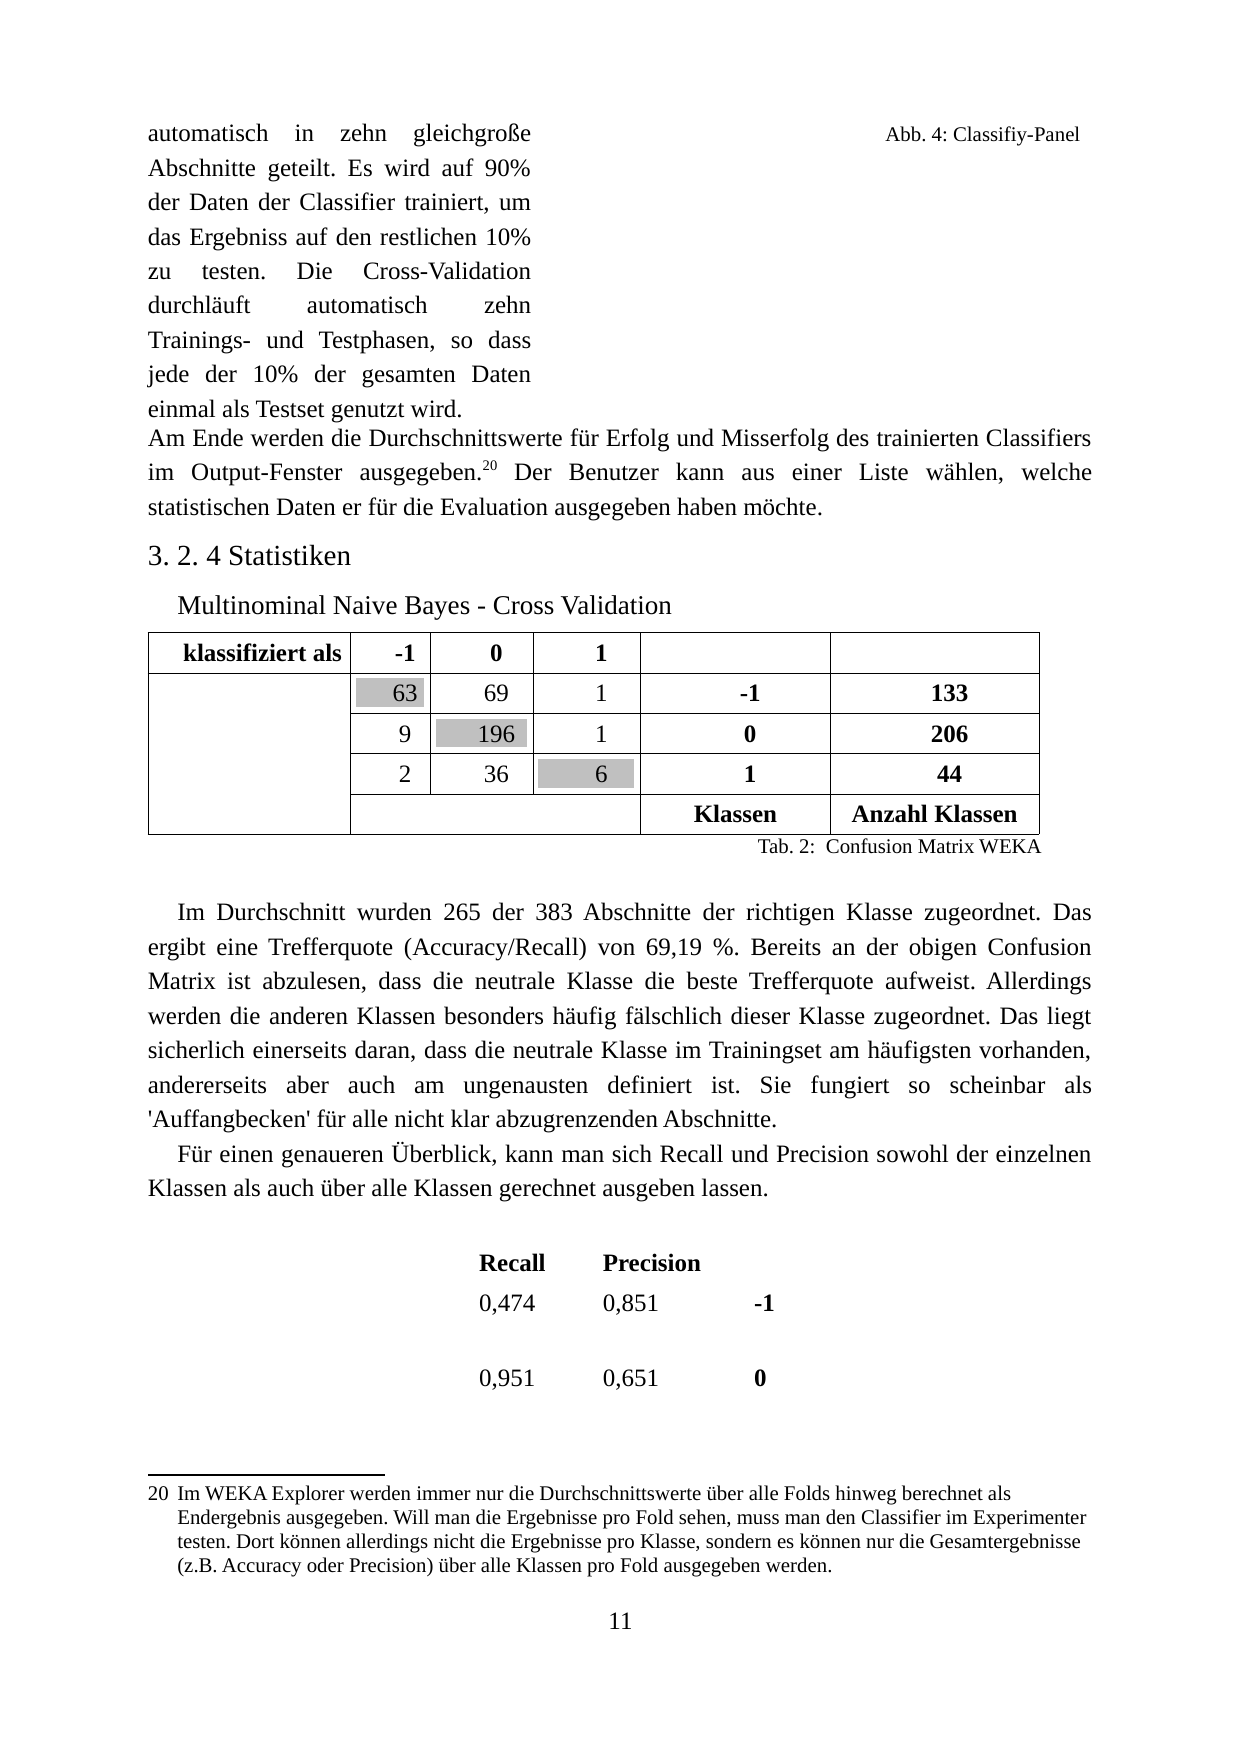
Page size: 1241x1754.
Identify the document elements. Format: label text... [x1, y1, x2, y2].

table_header automatisch in zehn gleichgroße Abschnitte geteilt. Es wird auf 90% der Daten der Classifier trainiert, um das Ergebniss auf den restlichen 10% zu testen. Die Cross-Validation durchläuft automatisch zehn Trainings- und Testphasen, so dass jede der 10% der gesamten Daten einmal als Testset genutzt wird. [148, 118, 531, 423]
table_header 0 [431, 633, 533, 673]
table_cell 69 [431, 674, 533, 713]
table_cell 206 [831, 714, 1039, 753]
text Im Durchschnitt wurden 265 der 383 Abschnitte der richtigen Klasse zugeordnet. Das ergibt eine Trefferquote (Accuracy/Recall) von 69,19 %. Bereits an der obigen Confusion Matrix ist abzulesen, dass die neutrale Klasse die beste Trefferquote aufweist. Allerdings werden die anderen Klassen besonders häufig fälschlich dieser Klasse zugeordnet. Das liegt sicherlich einerseits daran, dass die neutrale Klasse im Trainingset am häufigsten vorhanden, andererseits aber auch am ungenausten definiert ist. Sie fungiert so scheinbar als 'Auffangbecken' für alle nicht klar abzugrenzenden Abschnitte. [148, 897, 1093, 1133]
table_cell Am Ende werden die Durchschnittswerte für Erfolg und Misserfolg des trainierten Classifiers im Output-Fenster ausgegeben. Der Benutzer kann aus einer Liste wählen, welche statistischen Daten er für die Evaluation ausgegeben haben möchte. [148, 423, 1093, 520]
table_header [641, 633, 830, 673]
table_header -1 [351, 633, 430, 673]
table_cell 1 [534, 674, 640, 713]
table_cell 196 [431, 714, 533, 753]
table_header Precision [568, 1242, 719, 1282]
table_cell Klassen [641, 795, 830, 834]
table_cell 1 [534, 714, 640, 753]
table_cell 0,474 [444, 1282, 567, 1357]
table_header 1 [534, 633, 640, 673]
table_cell 0,951 [444, 1357, 567, 1432]
text Multinominal Naive Bayes - Cross Validation [148, 589, 1093, 621]
table_cell [351, 795, 640, 834]
table_cell Anzahl Klassen [831, 795, 1039, 834]
text Für einen genaueren Überblick, kann man sich Recall und Precision sowohl der einzelnen Klassen als auch über alle Klassen gerechnet ausgeben lassen. [148, 1139, 1093, 1202]
table_cell -1 [641, 674, 830, 713]
table_cell 2 [351, 754, 430, 793]
text 3. 2. 4 Statistiken [148, 538, 1093, 572]
table_cell 0,851 [568, 1282, 719, 1357]
table_cell -1 [719, 1282, 841, 1357]
table_header Recall [444, 1242, 567, 1282]
table_cell 1 [641, 754, 830, 793]
table_header klassifiziert als [149, 633, 350, 673]
table_header [719, 1242, 841, 1282]
table_cell 0 [719, 1357, 841, 1432]
table_header [181, 1242, 444, 1432]
table_cell 0,651 [568, 1357, 719, 1432]
table_cell 0 [641, 714, 830, 753]
table_cell 63 [351, 674, 430, 713]
table_cell 36 [431, 754, 533, 793]
table_cell 6 [534, 754, 640, 793]
table_cell 9 [351, 714, 430, 753]
text Tab. 2: Confusion Matrix WEKA [148, 834, 1093, 858]
table_cell 133 [831, 674, 1039, 713]
table_header Abb. 4: Classifiy-Panel [531, 118, 1093, 423]
table_cell 44 [831, 754, 1039, 793]
table_header [831, 633, 1039, 673]
table_cell [149, 674, 350, 834]
